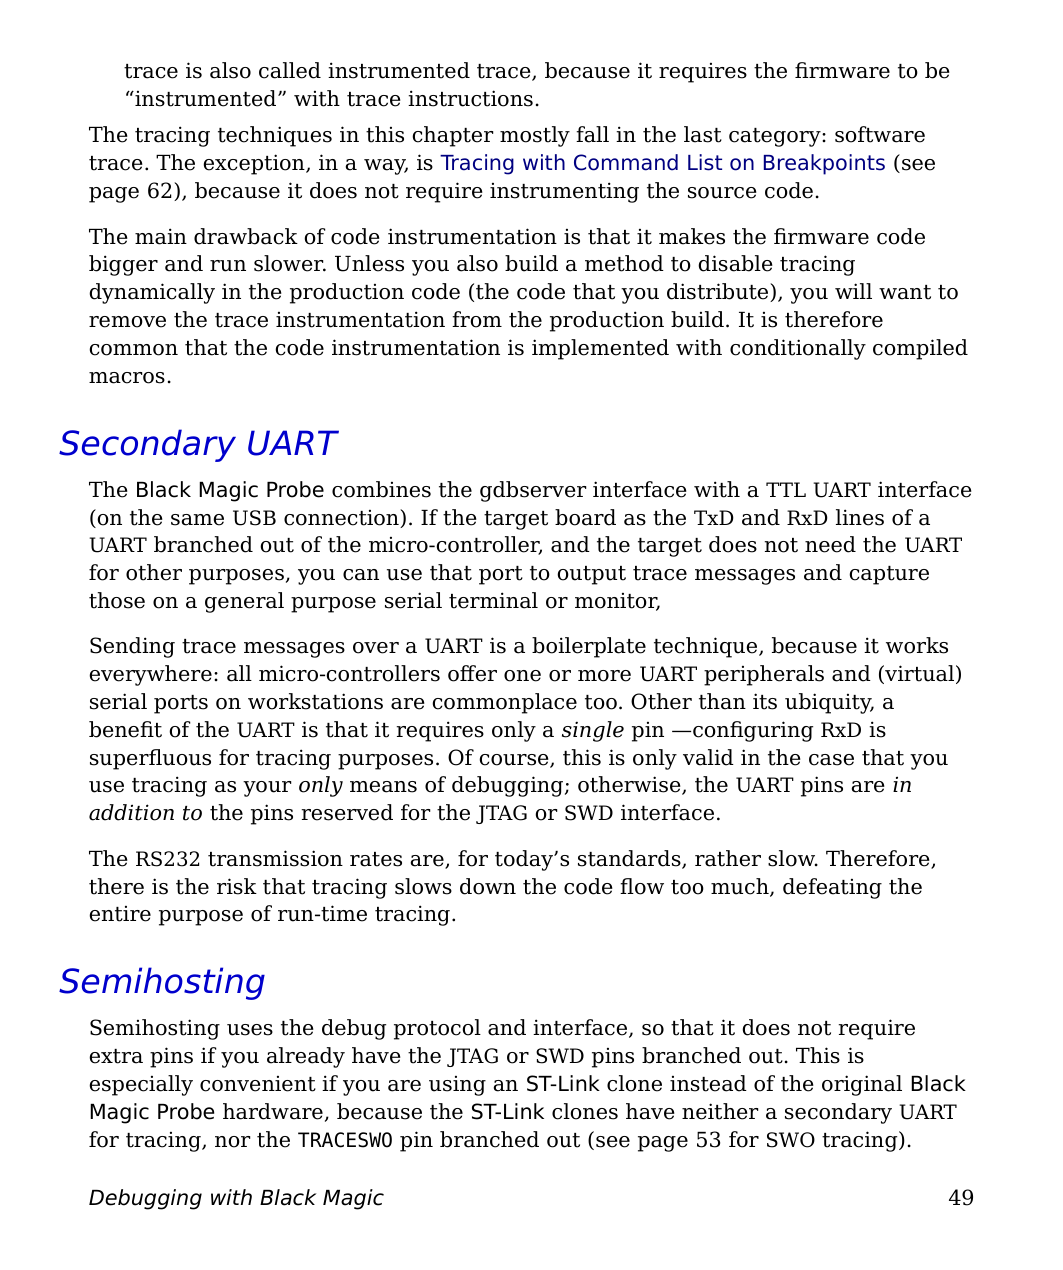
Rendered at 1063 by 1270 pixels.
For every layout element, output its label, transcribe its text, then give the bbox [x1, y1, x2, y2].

text The RS232 transmission rates are, for today’s standards, rather slow. Therefore, there is the risk that tracing slows down the code flow too much, defeating the entire purpose of run-time tracing. [88, 847, 974, 927]
text Semihosting uses the debug protocol and interface, so that it does not require extra pins if you already have the JTAG or SWD pins branched out. This is especially convenient if you are using an ST-Link clone instead of the original Black Magic Probe hardware, because the ST-Link clones have neither a secondary UART for tracing, nor the TRACESWO pin branched out (see page 52 for SWO tracing). [88, 1016, 974, 1152]
subtitle Semihosting [59, 963, 974, 1002]
text The Black Magic Probe combines the gdbserver interface with a TTL UART interface (on the same USB connection). If the target board as the TxD and RxD lines of a UART branched out of the micro-controller, and the target does not need the UART for other purposes, you can use that port to output trace messages and capture those on a general purpose serial terminal or monitor, [88, 478, 974, 613]
text The main drawback of code instrumentation is that it makes the firmware code bigger and run slower. Unless you also build a method to disable tracing dynamically in the production code (the code that you distribute), you will want to remove the trace instrumentation from the production build. It is therefore common that the code instrumentation is implemented with conditionally compiled macros. [88, 225, 974, 388]
text Sending trace messages over a UART is a boilerplate technique, because it works everywhere: all micro-controllers offer one or more UART peripherals and (virtual) serial ports on workstations are commonplace too. Other than its ubiquity, a benefit of the UART is that it requires only a single pin —configuring RxD is superfluous for tracing purposes. Of course, this is only valid in the case that you use tracing as your only means of debugging; otherwise, the UART pins are in addition to the pins reserved for the JTAG or SWD interface. [88, 634, 974, 826]
subtitle Secondary UART [59, 424, 974, 463]
list trace is also called instrumented trace, because it requires the firmware to be “instrumented” with trace instructions. [88, 59, 974, 111]
text The tracing techniques in this chapter mostly fall in the last category: software trace. The exception, in a way, is Tracing with Command List on Breakpoints (see page 60), because it does not require instrumenting the source code. [88, 123, 974, 203]
